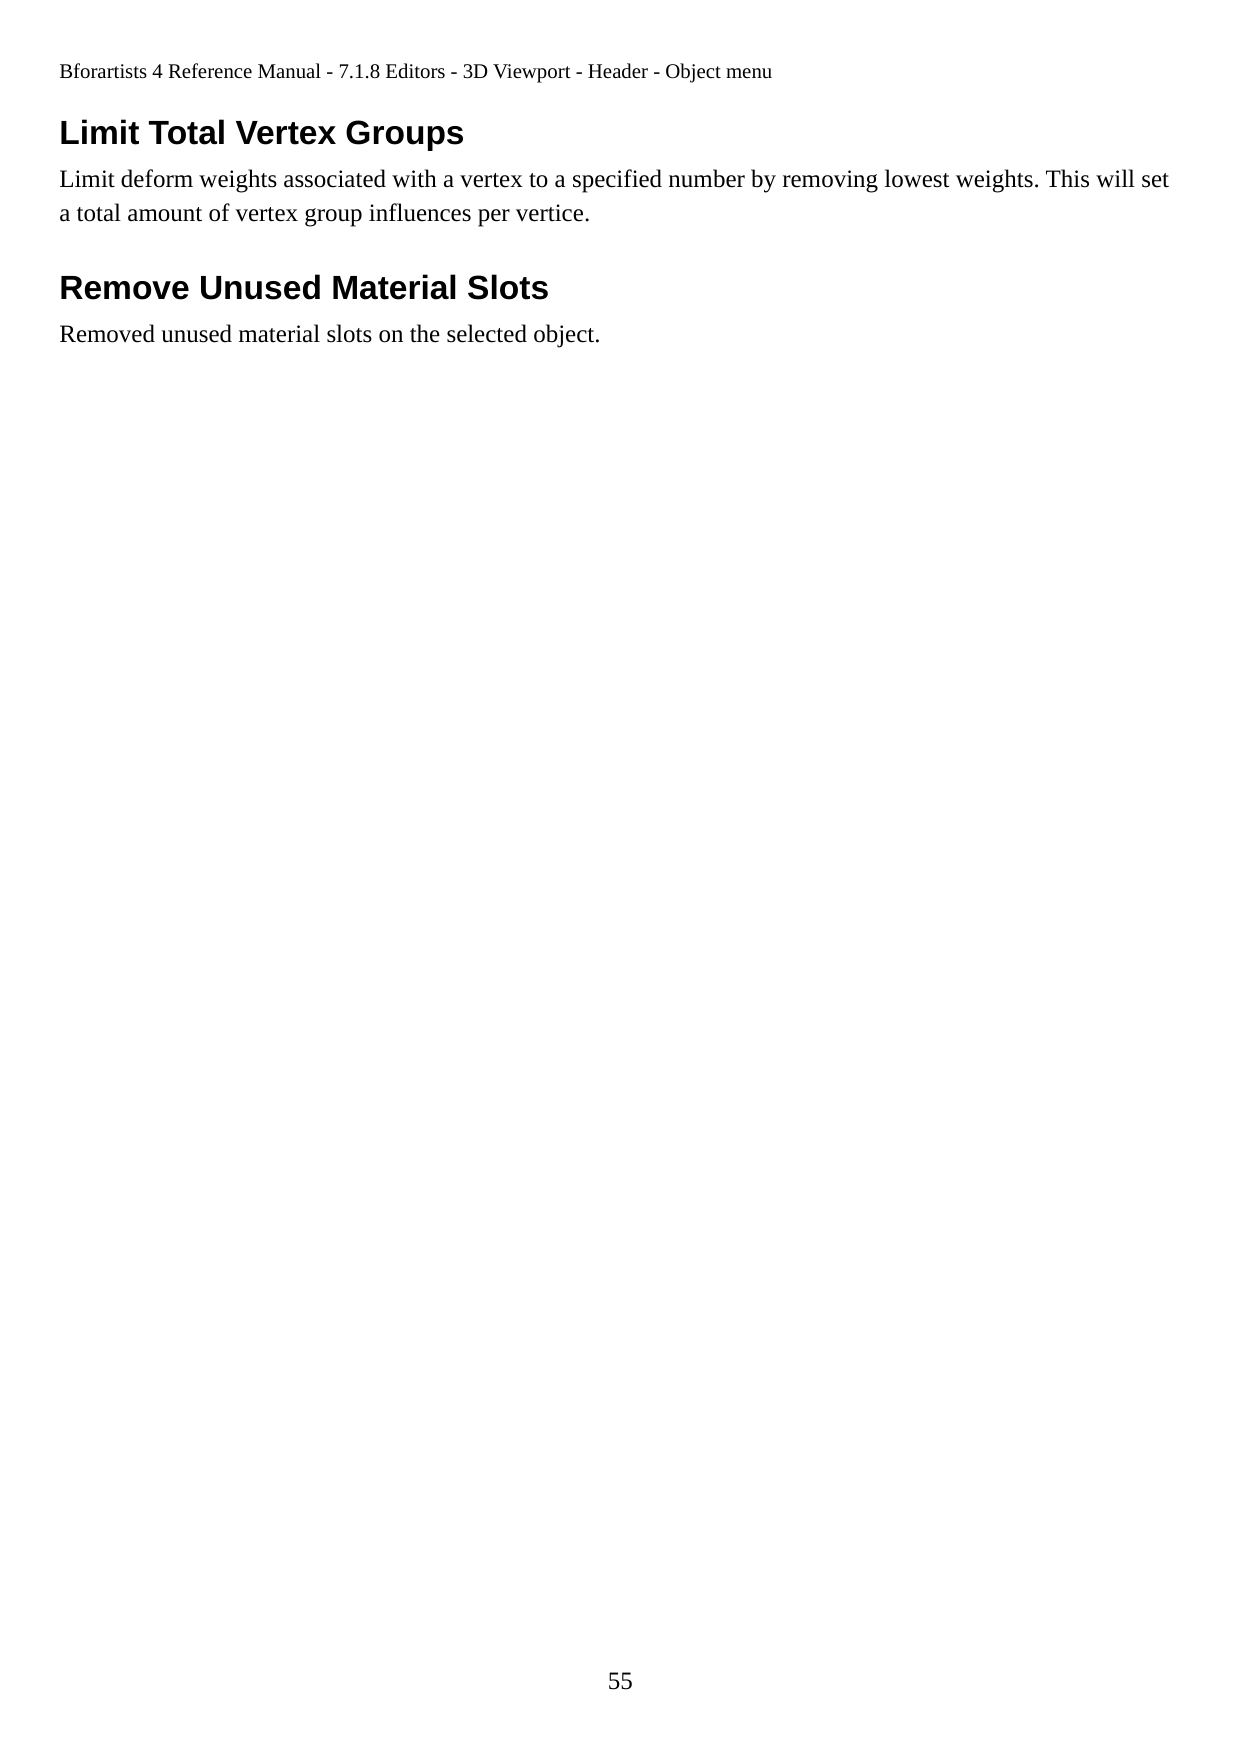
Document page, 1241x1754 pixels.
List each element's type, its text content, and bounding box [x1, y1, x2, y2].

text Removed unused material slots on the selected object. [59, 319, 1181, 348]
text Limit deform weights associated with a vertex to a specified number by removing lowest weights. This will set a total amount of vertex group influences per vertice. [59, 164, 1181, 227]
subtitle Remove Unused Material Slots [59, 268, 1181, 307]
subtitle Limit Total Vertex Groups [59, 113, 1181, 151]
